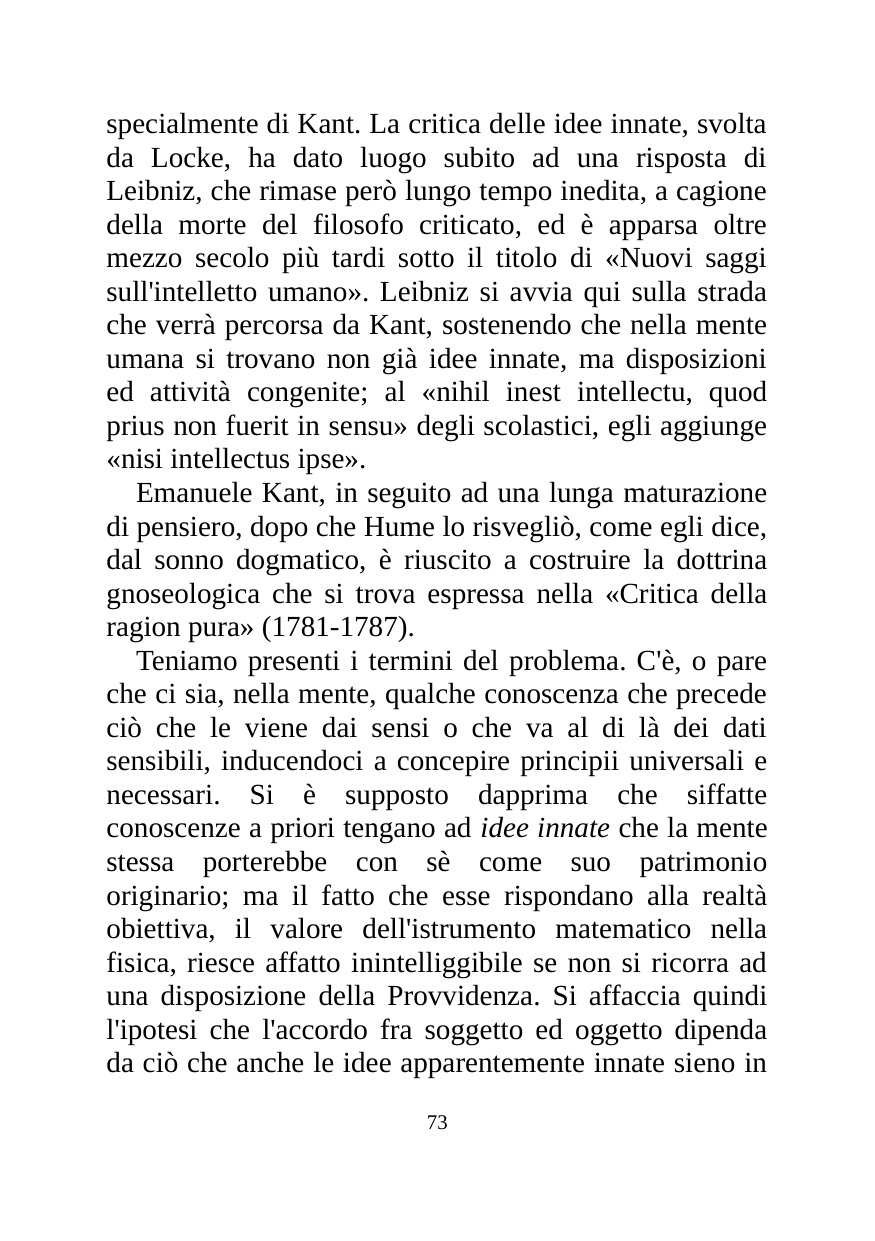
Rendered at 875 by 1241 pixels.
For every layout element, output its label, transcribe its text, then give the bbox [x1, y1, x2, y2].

text specialmente di Kant. La critica delle idee innate, svolta da Locke, ha dato luogo subito ad una risposta di Leibniz, che rimase però lungo tempo inedita, a cagione della morte del filosofo criticato, ed è apparsa oltre mezzo secolo più tardi sotto il titolo di «Nuovi saggi sull'intelletto umano». Leibniz si avvia qui sulla strada che verrà percorsa da Kant, sostenendo che nella mente umana si trovano non già idee innate, ma disposizioni ed attività congenite; al «nihil inest intellectu, quod prius non fuerit in sensu» degli scolastici, egli aggiunge «nisi intellectus ipse». [106, 106, 768, 475]
text Teniamo presenti i termini del problema. C'è, o pare che ci sia, nella mente, qualche conoscenza che precede ciò che le viene dai sensi o che va al di là dei dati sensibili, inducendoci a concepire principii universali e necessari. Si è supposto dapprima che siffatte conoscenze a priori tengano ad idee innate che la mente stessa porterebbe con sè come suo patrimonio originario; ma il fatto che esse rispondano alla realtà obiettiva, il valore dell'istrumento matematico nella fisica, riesce affatto inintelliggibile se non si ricorra ad una disposizione della Provvidenza. Si affaccia quindi l'ipotesi che l'accordo fra soggetto ed oggetto dipenda da ciò che anche le idee apparentemente innate sieno in [106, 643, 768, 1079]
text Emanuele Kant, in seguito ad una lunga maturazione di pensiero, dopo che Hume lo risvegliò, come egli dice, dal sonno dogmatico, è riuscito a costruire la dottrina gnoseologica che si trova espressa nella «Critica della ragion pura» (1781-1787). [106, 475, 768, 643]
